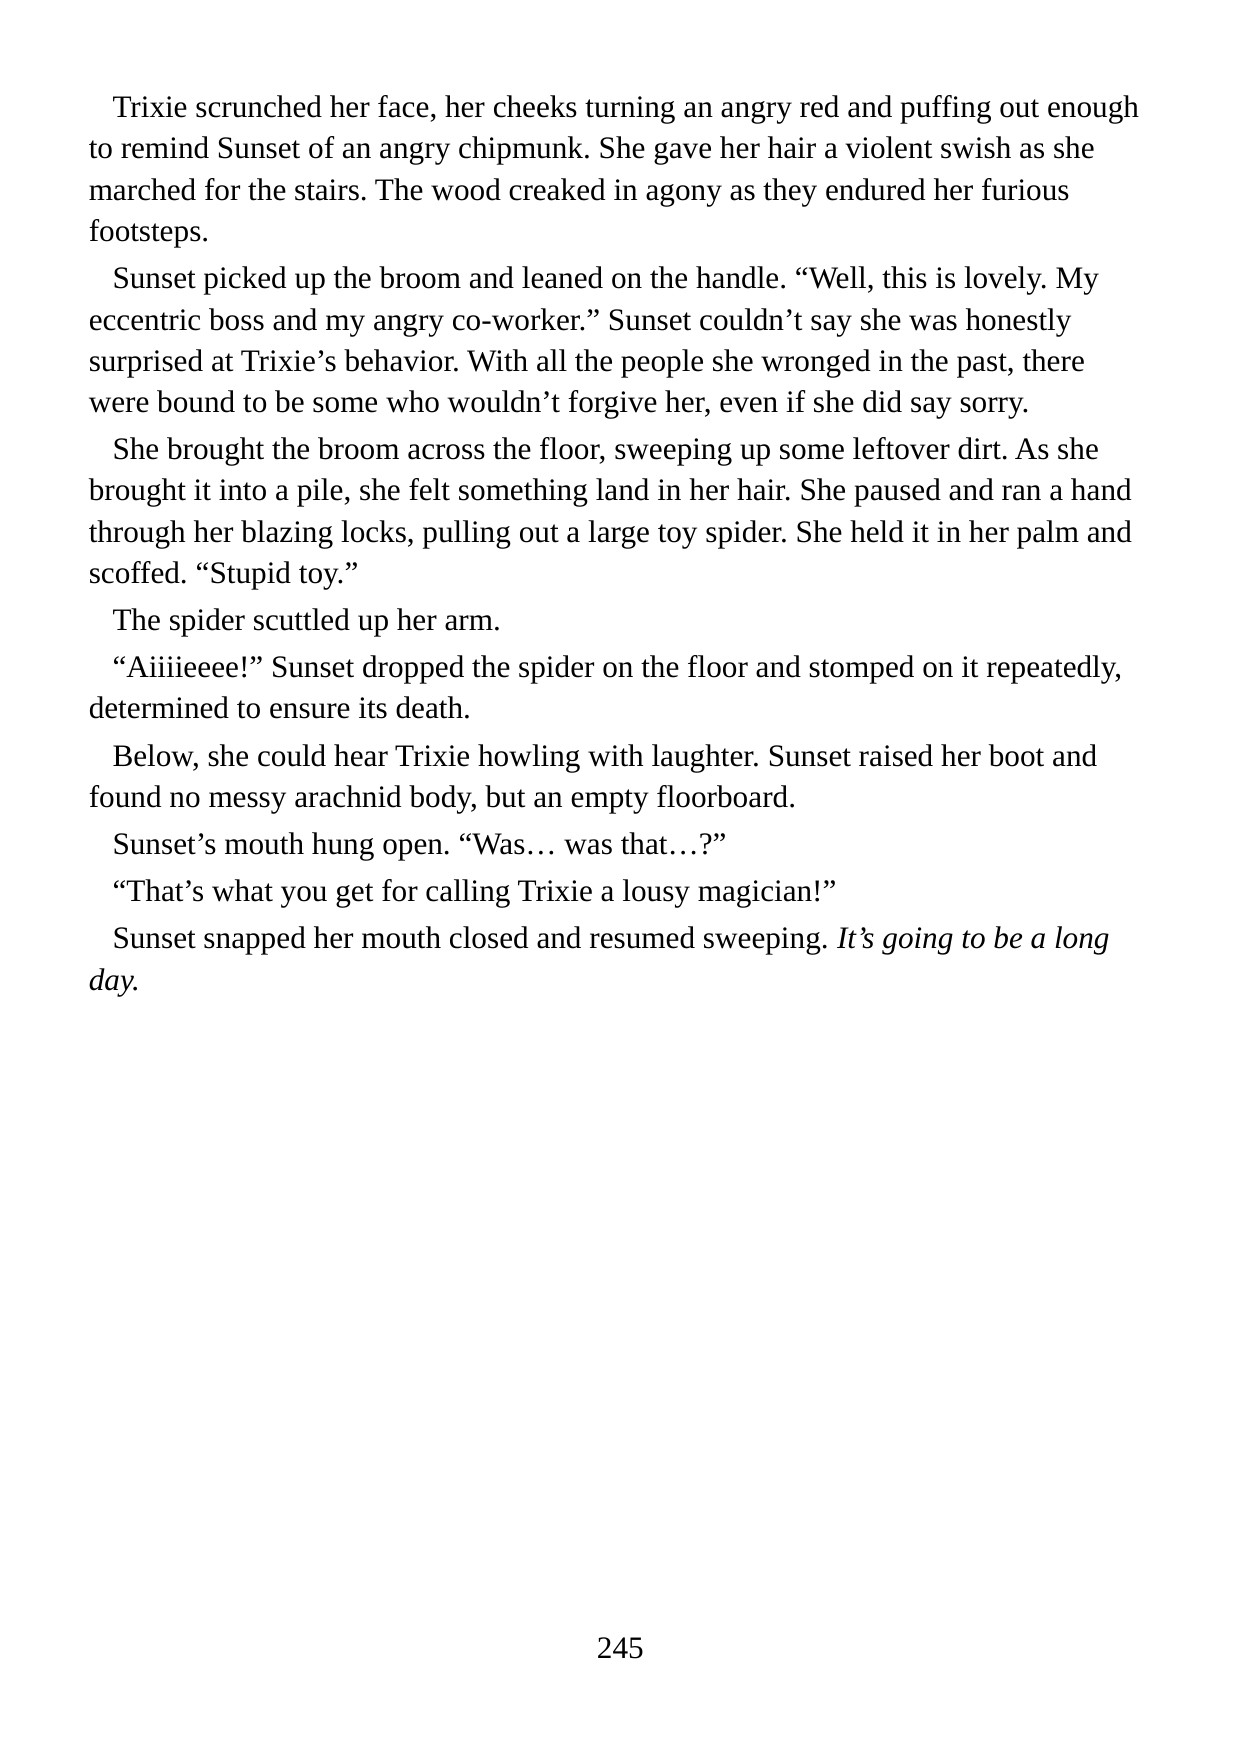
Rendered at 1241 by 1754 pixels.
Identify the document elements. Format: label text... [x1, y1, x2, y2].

text “That’s what you get for calling Trixie a lousy magician!” [88, 873, 1152, 908]
text Trixie scrunched her face, her cheeks turning an angry red and puffing out enough to remind Sunset of an angry chipmunk. She gave her hair a violent swish as she marched for the stairs. The wood creaked in agony as they endured her furious footsteps. [88, 88, 1152, 248]
text She brought the broom across the floor, sweeping up some leftover dirt. As she brought it into a pile, she felt something land in her hair. She paused and ran a hand through her blazing locks, pulling out a large toy spider. She held it in her palm and scoffed. “Stupid toy.” [88, 430, 1152, 590]
text Below, she could hear Trixie howling with laughter. Sunset raised her boot and found no messy arachnid body, but an empty floorboard. [88, 737, 1152, 814]
text Sunset picked up the broom and leaned on the handle. “Well, this is lovely. My eccentric boss and my angry co-worker.” Sunset couldn’t say she was honestly surprised at Trixie’s behavior. With all the people she wronged in the past, there were bound to be some who wouldn’t forgive her, even if she did say sorry. [88, 259, 1152, 419]
text Sunset snapped her mouth closed and resumed sweeping. It’s going to be a long day. [88, 920, 1152, 997]
text The spider scuttled up her arm. [88, 601, 1152, 637]
text Sunset’s mouth hung open. “Was… was that…?” [88, 825, 1152, 861]
text “Aiiiieeee!” Sunset dropped the spider on the floor and stomped on it repeatedly, determined to ensure its death. [88, 648, 1152, 726]
